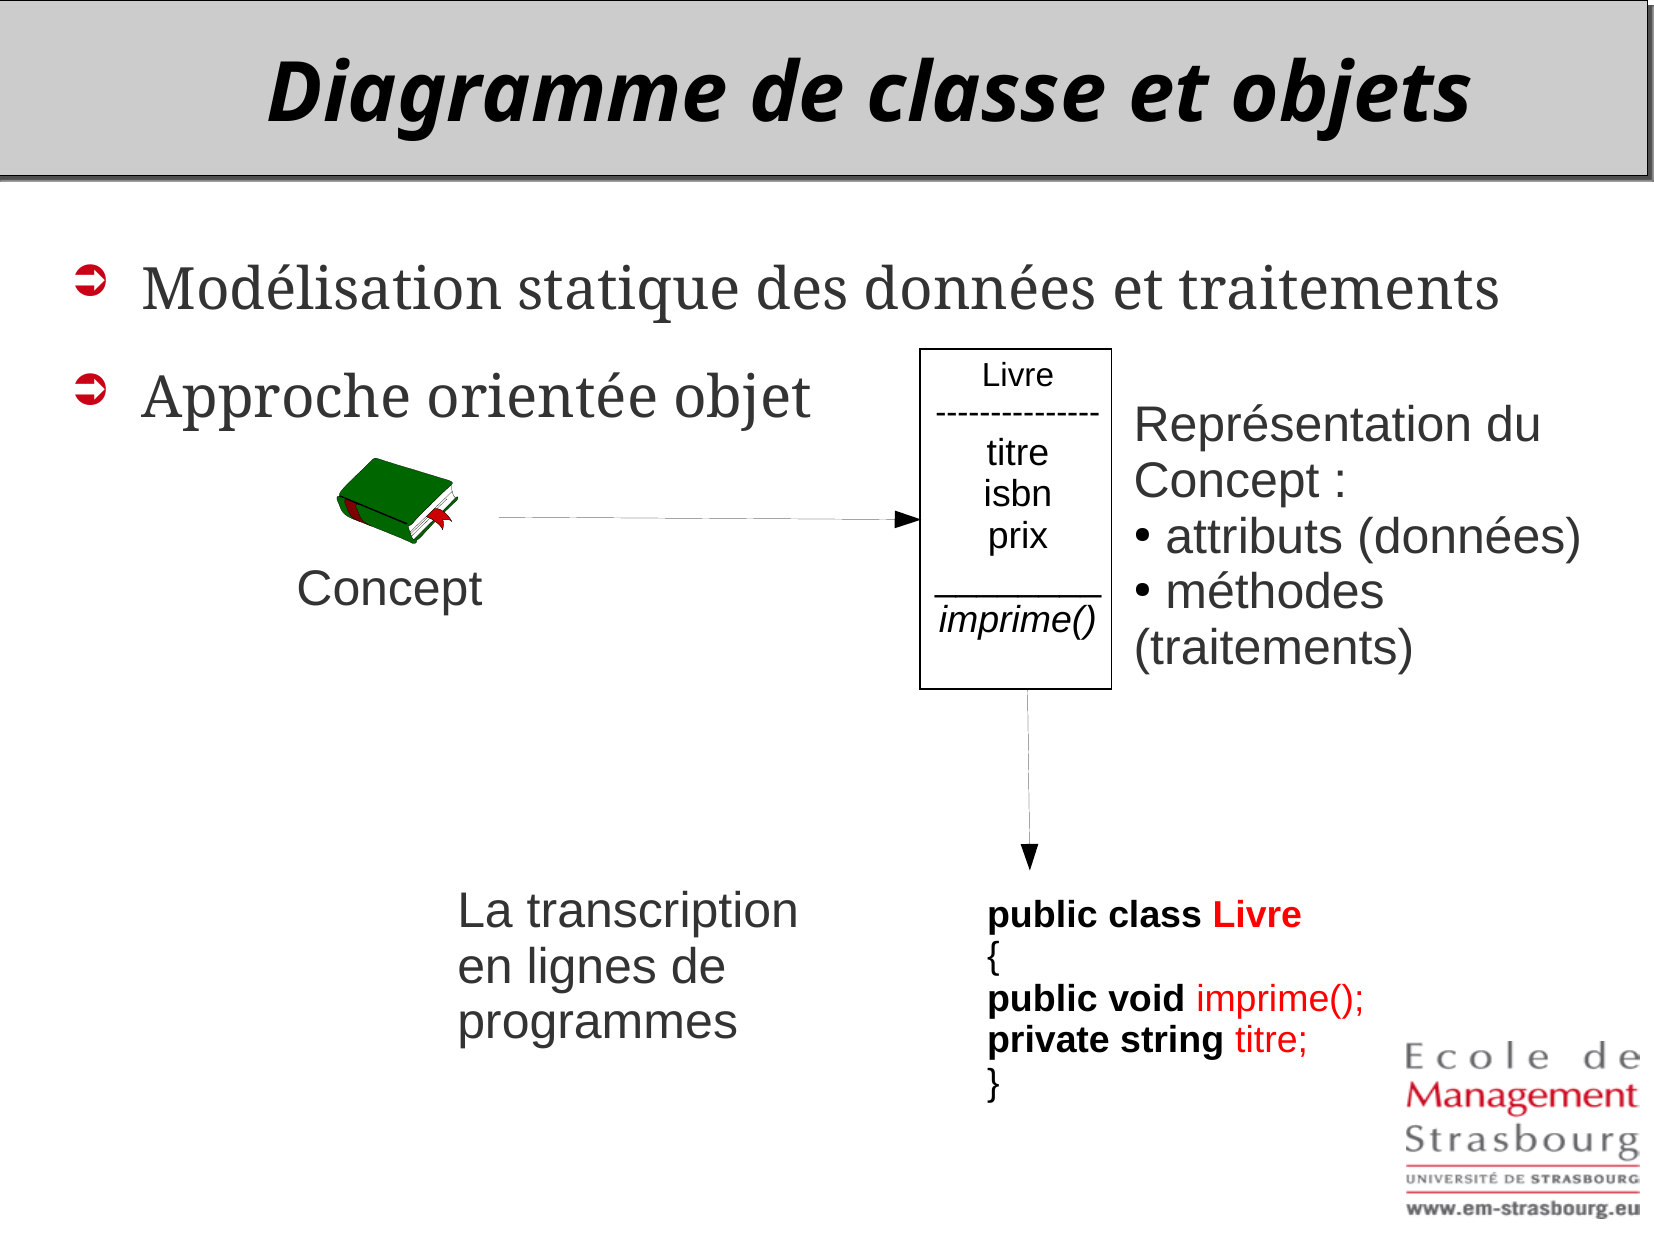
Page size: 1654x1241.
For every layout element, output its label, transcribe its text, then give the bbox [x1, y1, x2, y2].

text_box La transcription en lignes de programmes [457, 882, 848, 1050]
text_box public class Livre { public void imprime(); private string titre; } [987, 892, 1478, 1176]
title Diagramme de classe et objets [164, 0, 1577, 178]
list Modélisation statique des données et traitements Approche orientée objet [58, 246, 1517, 406]
picture [1406, 1041, 1640, 1219]
chart [335, 457, 459, 545]
text_box Concept [296, 560, 483, 617]
text_box Livre --------------- titre isbn prix ________ imprime() [934, 406, 1102, 642]
text_box Représentation du Concept : attributs (données) méthodes (traitements) [1133, 396, 1602, 676]
